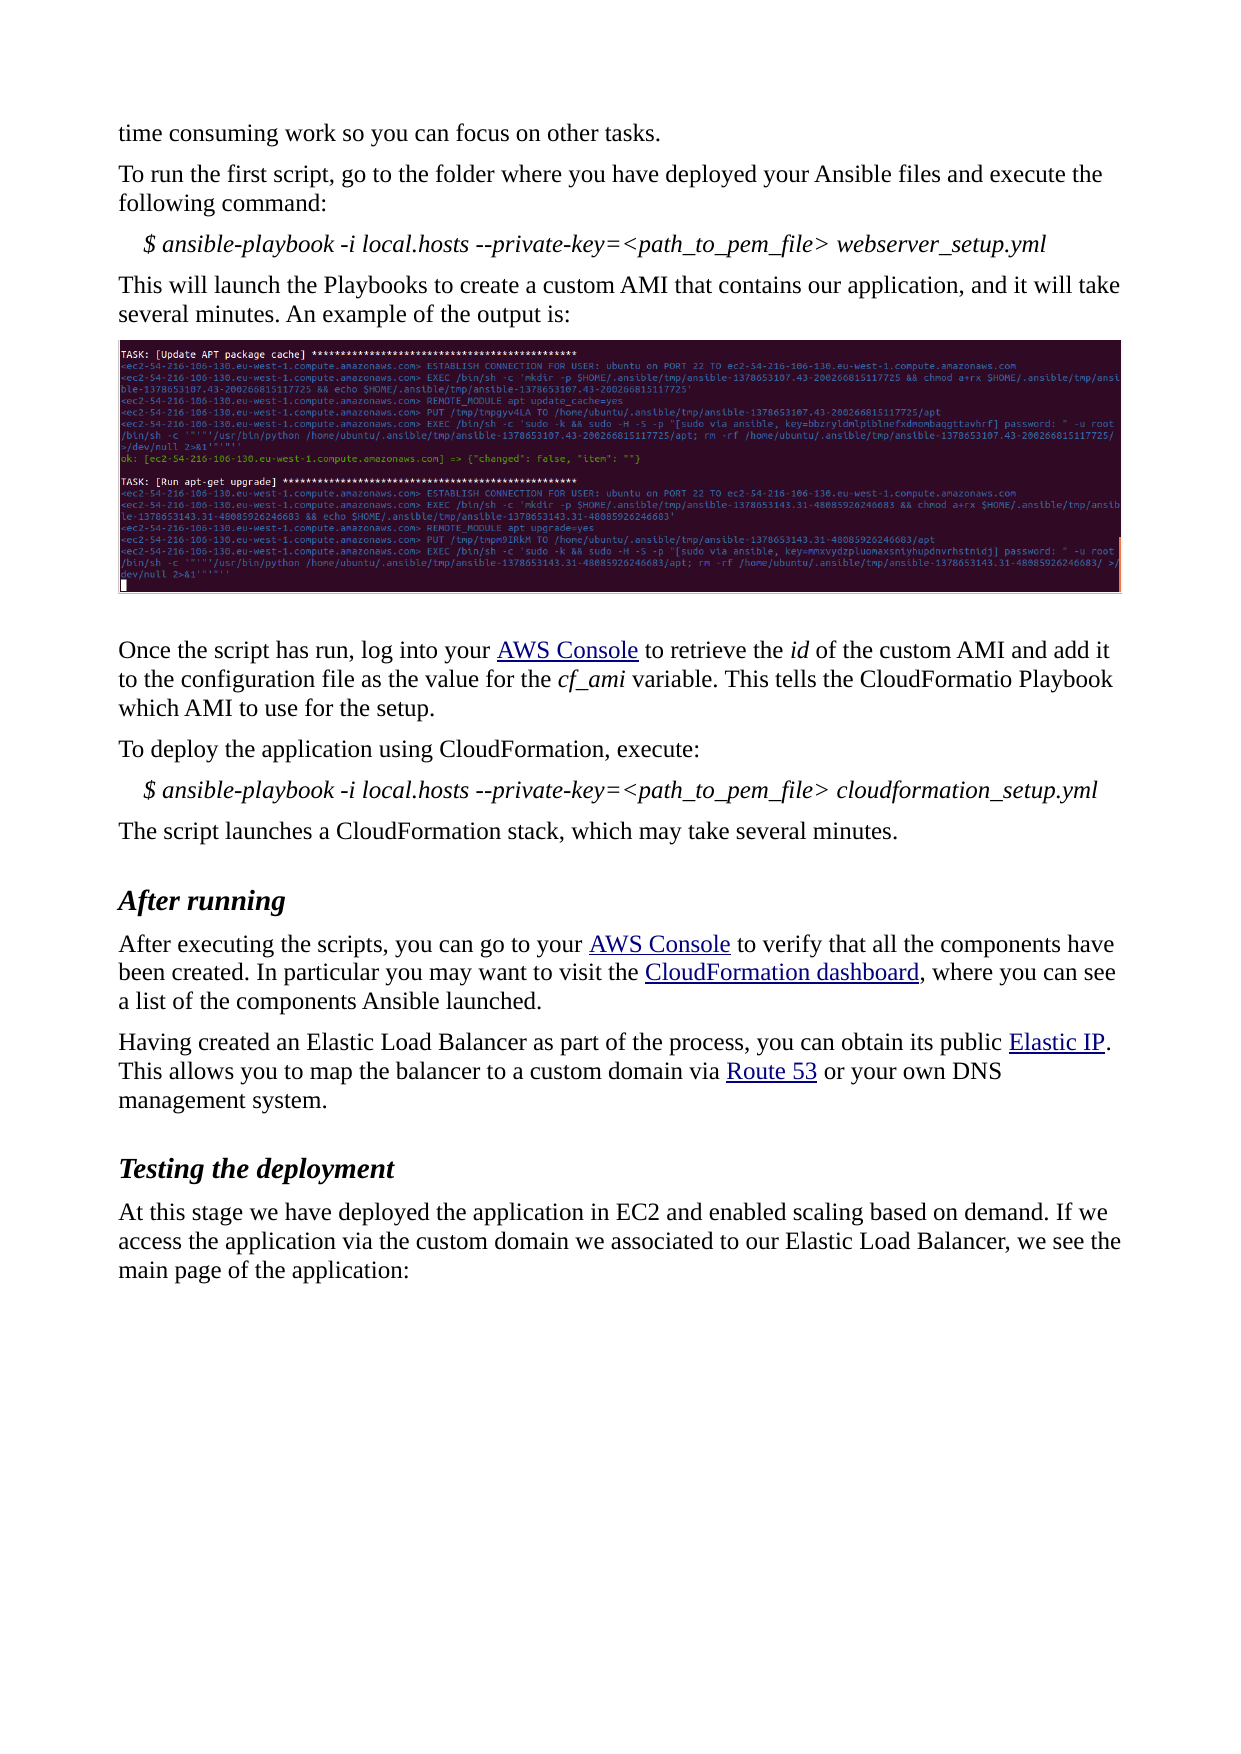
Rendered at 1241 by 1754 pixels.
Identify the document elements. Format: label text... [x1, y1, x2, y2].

text $ ansible-playbook -i local.hosts --private-key=<path_to_pem_file> cloudformation_setup.yml [118, 775, 1122, 804]
text To deploy the application using CloudFormation, execute: [118, 734, 1122, 763]
text After executing the scripts, you can go to your AWS Console to verify that all the components have been created. In particular you may want to visit the CloudFormation dashboard, where you can see a list of the components Ansible launched. [118, 929, 1122, 1015]
text Once the script has run, log into your AWS Console to retrieve the id of the custom AMI and add it to the configuration file as the value for the cf_ami variable. This tells the CloudFormatio Playbook which AMI to use for the setup. [118, 635, 1122, 721]
subtitle Testing the deployment [118, 1151, 1122, 1185]
text To run the first script, go to the folder where you have deployed your Ansible files and execute the following command: [118, 159, 1122, 217]
text This will launch the Playbooks to create a custom AMI that contains our application, and it will take several minutes. An example of the output is: [118, 271, 1122, 328]
text The script launches a CloudFormation stack, which may take several minutes. [118, 816, 1122, 845]
subtitle After running [118, 883, 1122, 916]
text At this stage we have deployed the application in EC2 and enabled scaling based on demand. If we access the application via the custom domain we associated to our Elastic Load Balancer, we see the main page of the application: [118, 1197, 1122, 1283]
picture [118, 340, 1123, 594]
text $ ansible-playbook -i local.hosts --private-key=<path_to_pem_file> webserver_setup.yml [118, 229, 1122, 258]
text Having created an Elastic Load Balancer as part of the process, you can obtain its public Elastic IP. This allows you to map the balancer to a custom domain via Route 53 or your own DNS management system. [118, 1027, 1122, 1114]
text time consuming work so you can focus on other tasks. [118, 118, 1122, 147]
